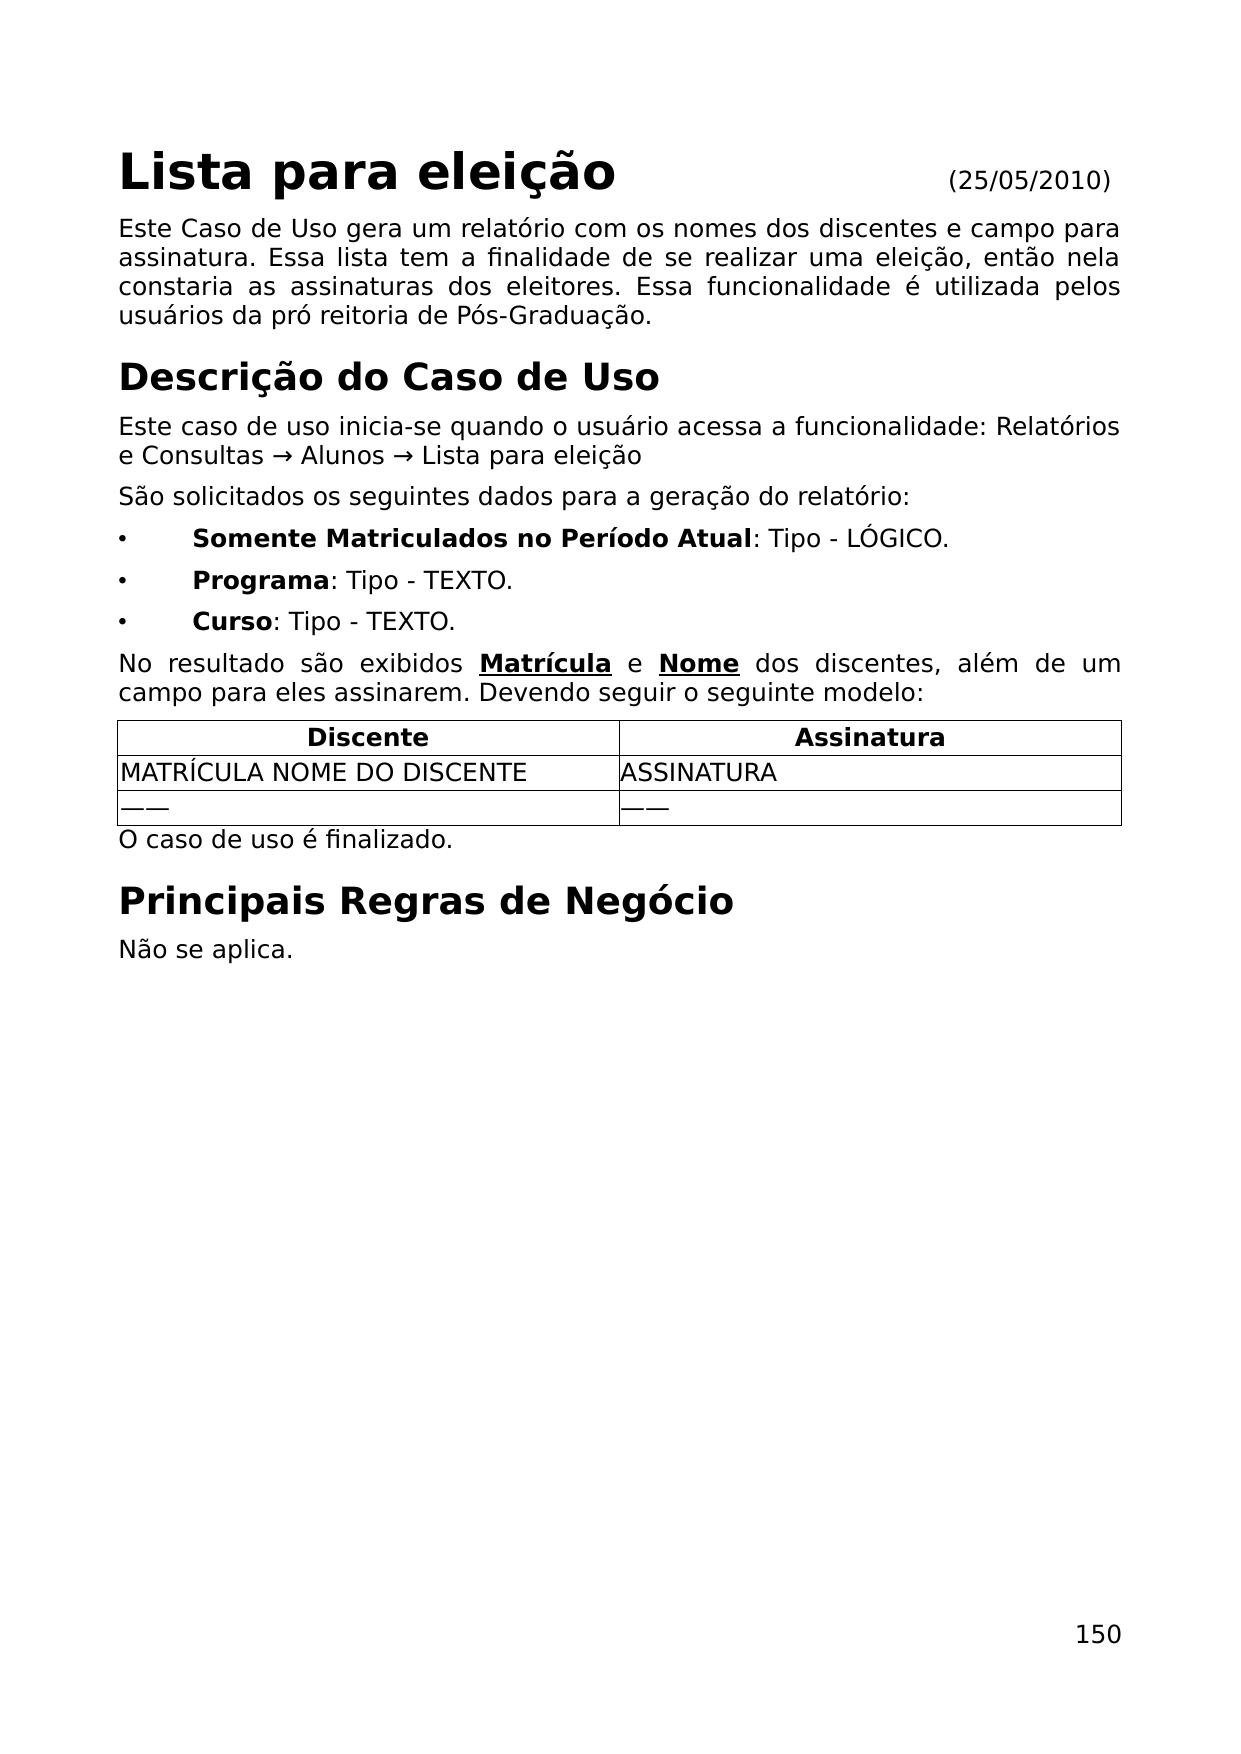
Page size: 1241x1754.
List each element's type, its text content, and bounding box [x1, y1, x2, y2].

table_cell —— [620, 791, 1121, 825]
text Este caso de uso inicia-se quando o usuário acessa a funcionalidade: Relatórios e Consultas → Alunos → Lista para eleição [118, 412, 1122, 470]
list Somente Matriculados no Período Atual: Tipo - LÓGICO. [118, 524, 1122, 553]
text São solicitados os seguintes dados para a geração do relatório: [118, 482, 1122, 512]
list Programa: Tipo - TEXTO. [118, 566, 1122, 595]
text Não se aplica. [118, 936, 1122, 965]
list Curso: Tipo - TEXTO. [118, 607, 1122, 637]
table_header Assinatura [620, 721, 1121, 755]
subtitle Lista para eleição (25/05/2010) [118, 143, 1122, 201]
table_cell ASSINATURA [620, 756, 1121, 790]
subtitle Descrição do Caso de Uso [118, 356, 1122, 399]
table_cell MATRÍCULA NOME DO DISCENTE [118, 756, 619, 790]
text Este Caso de Uso gera um relatório com os nomes dos discentes e campo para assinatura. Essa lista tem a finalidade de se realizar uma eleição, então nela constaria as assinaturas dos eleitores. Essa funcionalidade é utilizada pelos usuários da pró reitoria de Pós-Graduação. [118, 214, 1122, 331]
text No resultado são exibidos Matrícula e Nome dos discentes, além de um campo para eles assinarem. Devendo seguir o seguinte modelo: [118, 649, 1122, 707]
text O caso de uso é finalizado. [118, 826, 1122, 854]
subtitle Principais Regras de Negócio [118, 879, 1122, 923]
table_header Discente [118, 721, 619, 755]
table_cell —— [118, 791, 619, 825]
